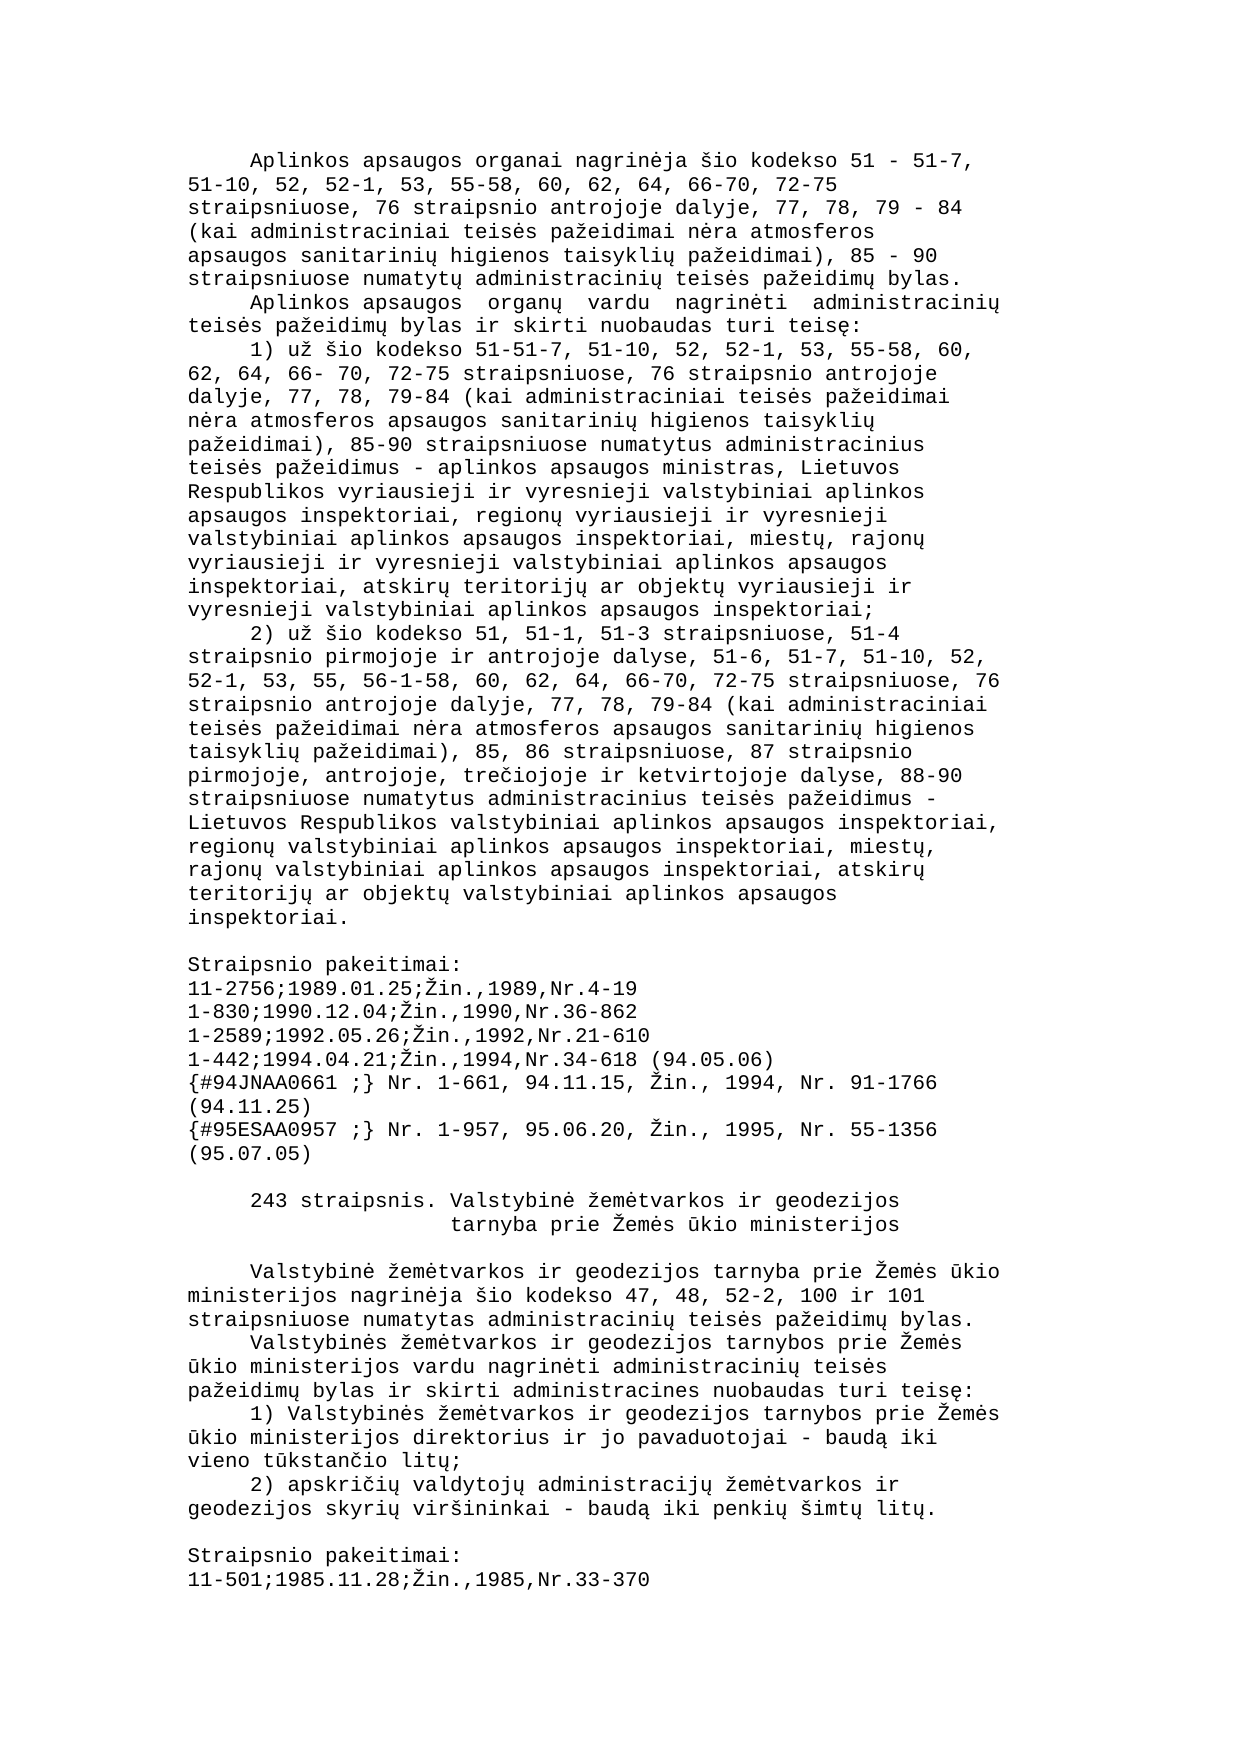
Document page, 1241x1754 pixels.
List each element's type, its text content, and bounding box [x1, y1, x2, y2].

text (kai administraciniai teisės pažeidimai nėra atmosferos [187, 221, 1053, 244]
text regionų valstybiniai aplinkos apsaugos inspektoriai, miestų, [187, 836, 1053, 859]
text ūkio ministerijos vardu nagrinėti administracinių teisės [187, 1356, 1053, 1379]
text inspektoriai. [187, 907, 1053, 930]
text vyriausieji ir vyresnieji valstybiniai aplinkos apsaugos [187, 552, 1053, 576]
text 51-10, 52, 52-1, 53, 55-58, 60, 62, 64, 66-70, 72-75 [187, 174, 1053, 197]
text Valstybinė žemėtvarkos ir geodezijos tarnyba prie Žemės ūkio [187, 1261, 1053, 1285]
text Aplinkos apsaugos organai nagrinėja šio kodekso 51 - 51-7, [187, 150, 1053, 174]
text Valstybinės žemėtvarkos ir geodezijos tarnybos prie Žemės [187, 1332, 1053, 1356]
text straipsniuose, 76 straipsnio antrojoje dalyje, 77, 78, 79 - 84 [187, 197, 1053, 221]
text 1-442;1994.04.21;Žin.,1994,Nr.34-618 (94.05.06) [187, 1048, 1053, 1072]
text straipsnio antrojoje dalyje, 77, 78, 79-84 (kai administraciniai [187, 694, 1053, 717]
text Straipsnio pakeitimai: [187, 1545, 1053, 1569]
text 52-1, 53, 55, 56-1-58, 60, 62, 64, 66-70, 72-75 straipsniuose, 76 [187, 670, 1053, 694]
text apsaugos inspektoriai, regionų vyriausieji ir vyresnieji [187, 505, 1053, 528]
text teisės pažeidimų bylas ir skirti nuobaudas turi teisę: [187, 316, 1053, 339]
text 2) už šio kodekso 51, 51-1, 51-3 straipsniuose, 51-4 [187, 623, 1053, 647]
text 1) Valstybinės žemėtvarkos ir geodezijos tarnybos prie Žemės [187, 1403, 1053, 1427]
text straipsniuose numatytų administracinių teisės pažeidimų bylas. [187, 268, 1053, 292]
text teisės pažeidimai nėra atmosferos apsaugos sanitarinių higienos [187, 717, 1053, 741]
text 11-501;1985.11.28;Žin.,1985,Nr.33-370 [187, 1569, 1053, 1592]
text teisės pažeidimus - aplinkos apsaugos ministras, Lietuvos [187, 457, 1053, 481]
text tarnyba prie Žemės ūkio ministerijos [187, 1214, 1053, 1238]
text geodezijos skyrių viršininkai - baudą iki penkių šimtų litų. [187, 1498, 1053, 1521]
text vieno tūkstančio litų; [187, 1451, 1053, 1474]
text {#94JNAA0661 ;} Nr. 1-661, 94.11.15, Žin., 1994, Nr. 91-1766 (94.11.25) [187, 1072, 1053, 1119]
text Straipsnio pakeitimai: [187, 954, 1053, 978]
text valstybiniai aplinkos apsaugos inspektoriai, miestų, rajonų [187, 528, 1053, 552]
text Aplinkos apsaugos organų vardu nagrinėti administracinių [187, 292, 1053, 316]
text teritorijų ar objektų valstybiniai aplinkos apsaugos [187, 883, 1053, 907]
text 1-830;1990.12.04;Žin.,1990,Nr.36-862 [187, 1001, 1053, 1025]
text 2) apskričių valdytojų administracijų žemėtvarkos ir [187, 1474, 1053, 1498]
text rajonų valstybiniai aplinkos apsaugos inspektoriai, atskirų [187, 859, 1053, 883]
text nėra atmosferos apsaugos sanitarinių higienos taisyklių [187, 410, 1053, 434]
text 1-2589;1992.05.26;Žin.,1992,Nr.21-610 [187, 1025, 1053, 1048]
text pažeidimų bylas ir skirti administracines nuobaudas turi teisę: [187, 1379, 1053, 1403]
text 243 straipsnis. Valstybinė žemėtvarkos ir geodezijos [187, 1190, 1053, 1214]
text Lietuvos Respublikos valstybiniai aplinkos apsaugos inspektoriai, [187, 812, 1053, 836]
text dalyje, 77, 78, 79-84 (kai administraciniai teisės pažeidimai [187, 386, 1053, 410]
text 1) už šio kodekso 51-51-7, 51-10, 52, 52-1, 53, 55-58, 60, [187, 339, 1053, 363]
text straipsniuose numatytus administracinius teisės pažeidimus - [187, 788, 1053, 812]
text 11-2756;1989.01.25;Žin.,1989,Nr.4-19 [187, 978, 1053, 1001]
text ūkio ministerijos direktorius ir jo pavaduotojai - baudą iki [187, 1427, 1053, 1451]
text pažeidimai), 85-90 straipsniuose numatytus administracinius [187, 434, 1053, 457]
text inspektoriai, atskirų teritorijų ar objektų vyriausieji ir [187, 576, 1053, 599]
text apsaugos sanitarinių higienos taisyklių pažeidimai), 85 - 90 [187, 244, 1053, 268]
text ministerijos nagrinėja šio kodekso 47, 48, 52-2, 100 ir 101 [187, 1285, 1053, 1309]
text straipsnio pirmojoje ir antrojoje dalyse, 51-6, 51-7, 51-10, 52, [187, 647, 1053, 670]
text {#95ESAA0957 ;} Nr. 1-957, 95.06.20, Žin., 1995, Nr. 55-1356 (95.07.05) [187, 1119, 1053, 1167]
text pirmojoje, antrojoje, trečiojoje ir ketvirtojoje dalyse, 88-90 [187, 765, 1053, 788]
text vyresnieji valstybiniai aplinkos apsaugos inspektoriai; [187, 599, 1053, 623]
text Respublikos vyriausieji ir vyresnieji valstybiniai aplinkos [187, 481, 1053, 505]
text taisyklių pažeidimai), 85, 86 straipsniuose, 87 straipsnio [187, 741, 1053, 765]
text straipsniuose numatytas administracinių teisės pažeidimų bylas. [187, 1309, 1053, 1332]
text 62, 64, 66- 70, 72-75 straipsniuose, 76 straipsnio antrojoje [187, 363, 1053, 386]
